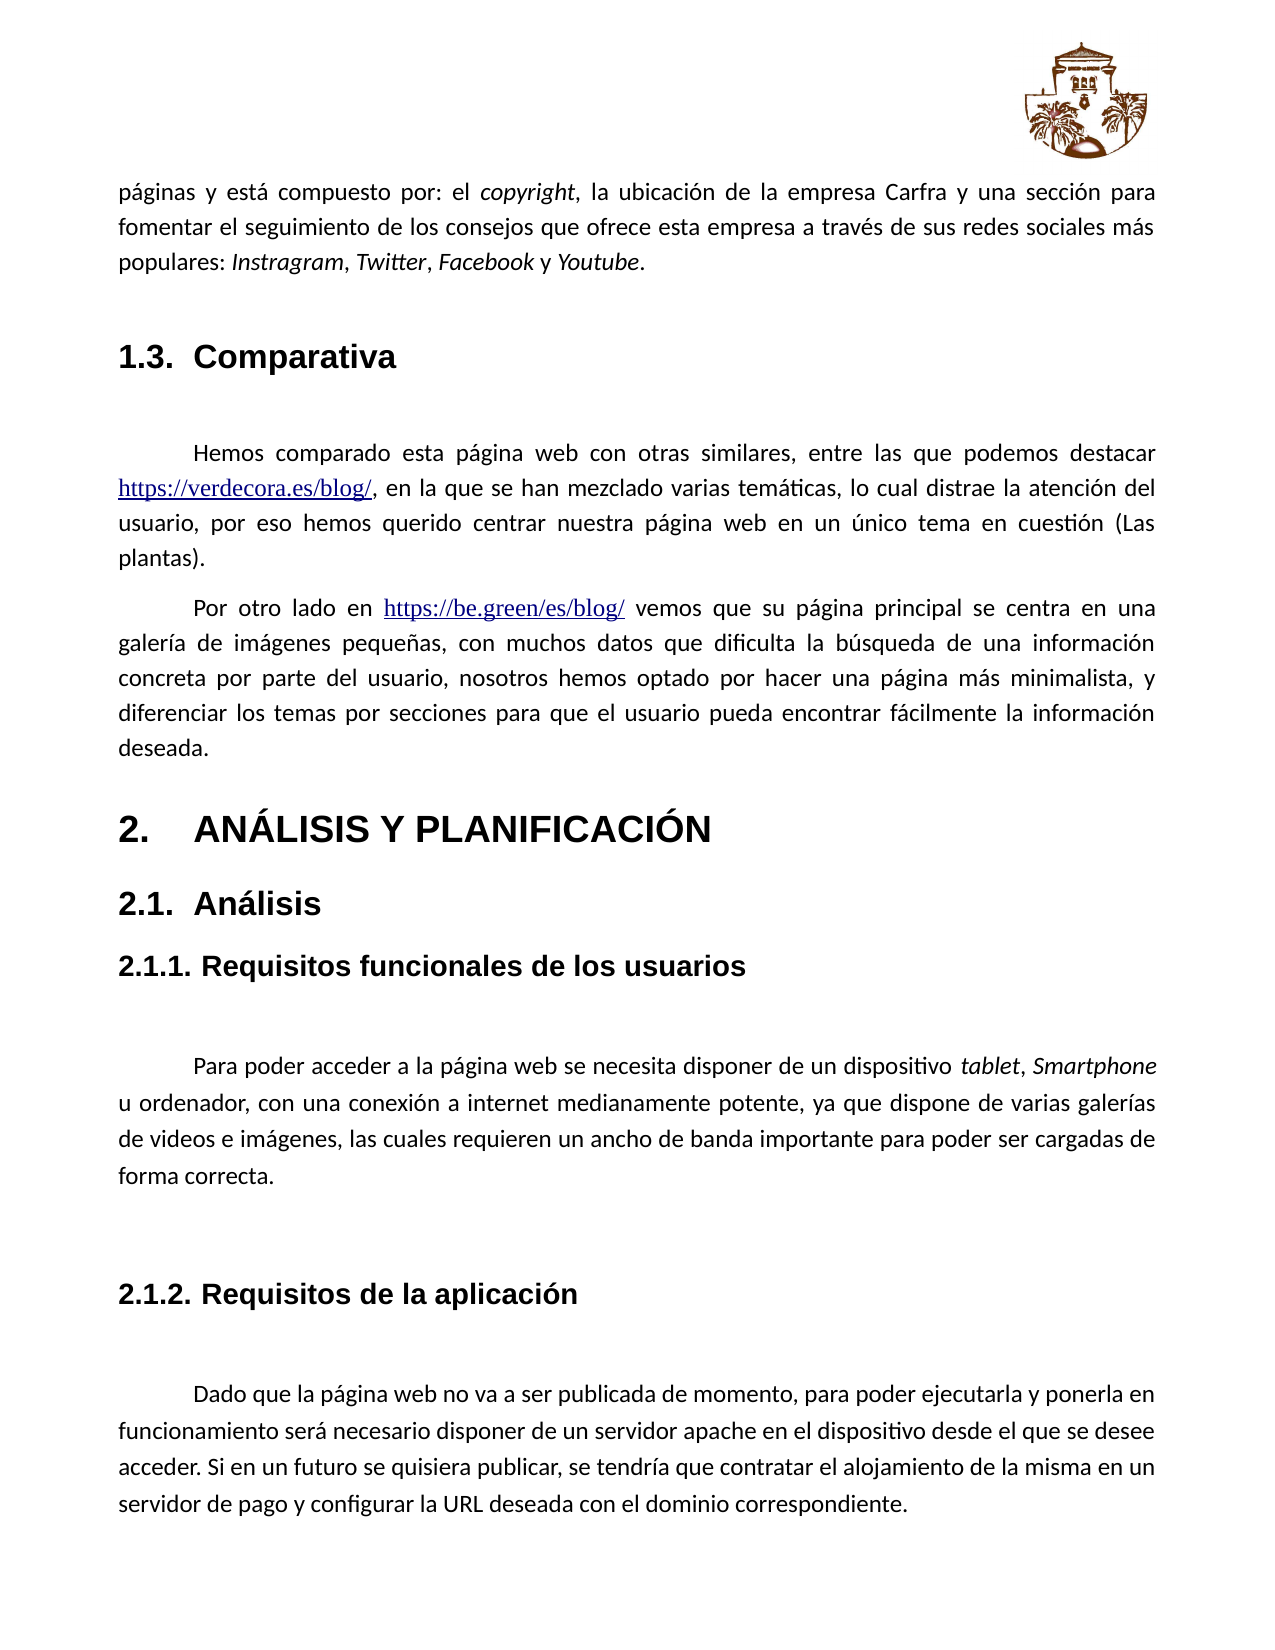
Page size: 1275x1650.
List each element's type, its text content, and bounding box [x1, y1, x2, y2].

subtitle ANÁLISIS Y PLANIFICACIÓN [118, 807, 1157, 850]
subtitle Análisis [118, 883, 1157, 922]
subtitle Comparativa [118, 337, 1157, 376]
subtitle Requisitos funcionales de los usuarios [118, 949, 1157, 983]
text Dado que la página web no va a ser publicada de momento, para poder ejecutarla y ponerla en funcionamiento será necesario disponer de un servidor apache en el dispositivo desde el que se desee acceder. Si en un futuro se quisiera publicar, se tendría que contratar el alojamiento de la misma en un servidor de pago y configurar la URL deseada con el dominio correspondiente. [118, 1378, 1157, 1518]
text páginas y está compuesto por: el copyright, la ubicación de la empresa Carfra y una sección para fomentar el seguimiento de los consejos que ofrece esta empresa a través de sus redes sociales más populares: Instragram, Twitter, Facebook y Youtube. [118, 176, 1157, 277]
subtitle Requisitos de la aplicación [118, 1277, 1157, 1311]
text Por otro lado en https://be.green/es/blog/ vemos que su página principal se centra en una galería de imágenes pequeñas, con muchos datos que dificulta la búsqueda de una información concreta por parte del usuario, nosotros hemos optado por hacer una página más minimalista, y diferenciar los temas por secciones para que el usuario pueda encontrar fácilmente la información deseada. [118, 592, 1157, 762]
picture [1014, 30, 1158, 175]
text Para poder acceder a la página web se necesita disponer de un dispositivo tablet, Smartphone u ordenador, con una conexión a internet medianamente potente, ya que dispone de varias galerías de videos e imágenes, las cuales requieren un ancho de banda importante para poder ser cargadas de forma correcta. [118, 1051, 1157, 1191]
text Hemos comparado esta página web con otras similares, entre las que podemos destacar https://verdecora.es/blog/, en la que se han mezclado varias temáticas, lo cual distrae la atención del usuario, por eso hemos querido centrar nuestra página web en un único tema en cuestión (Las plantas). [118, 437, 1157, 573]
